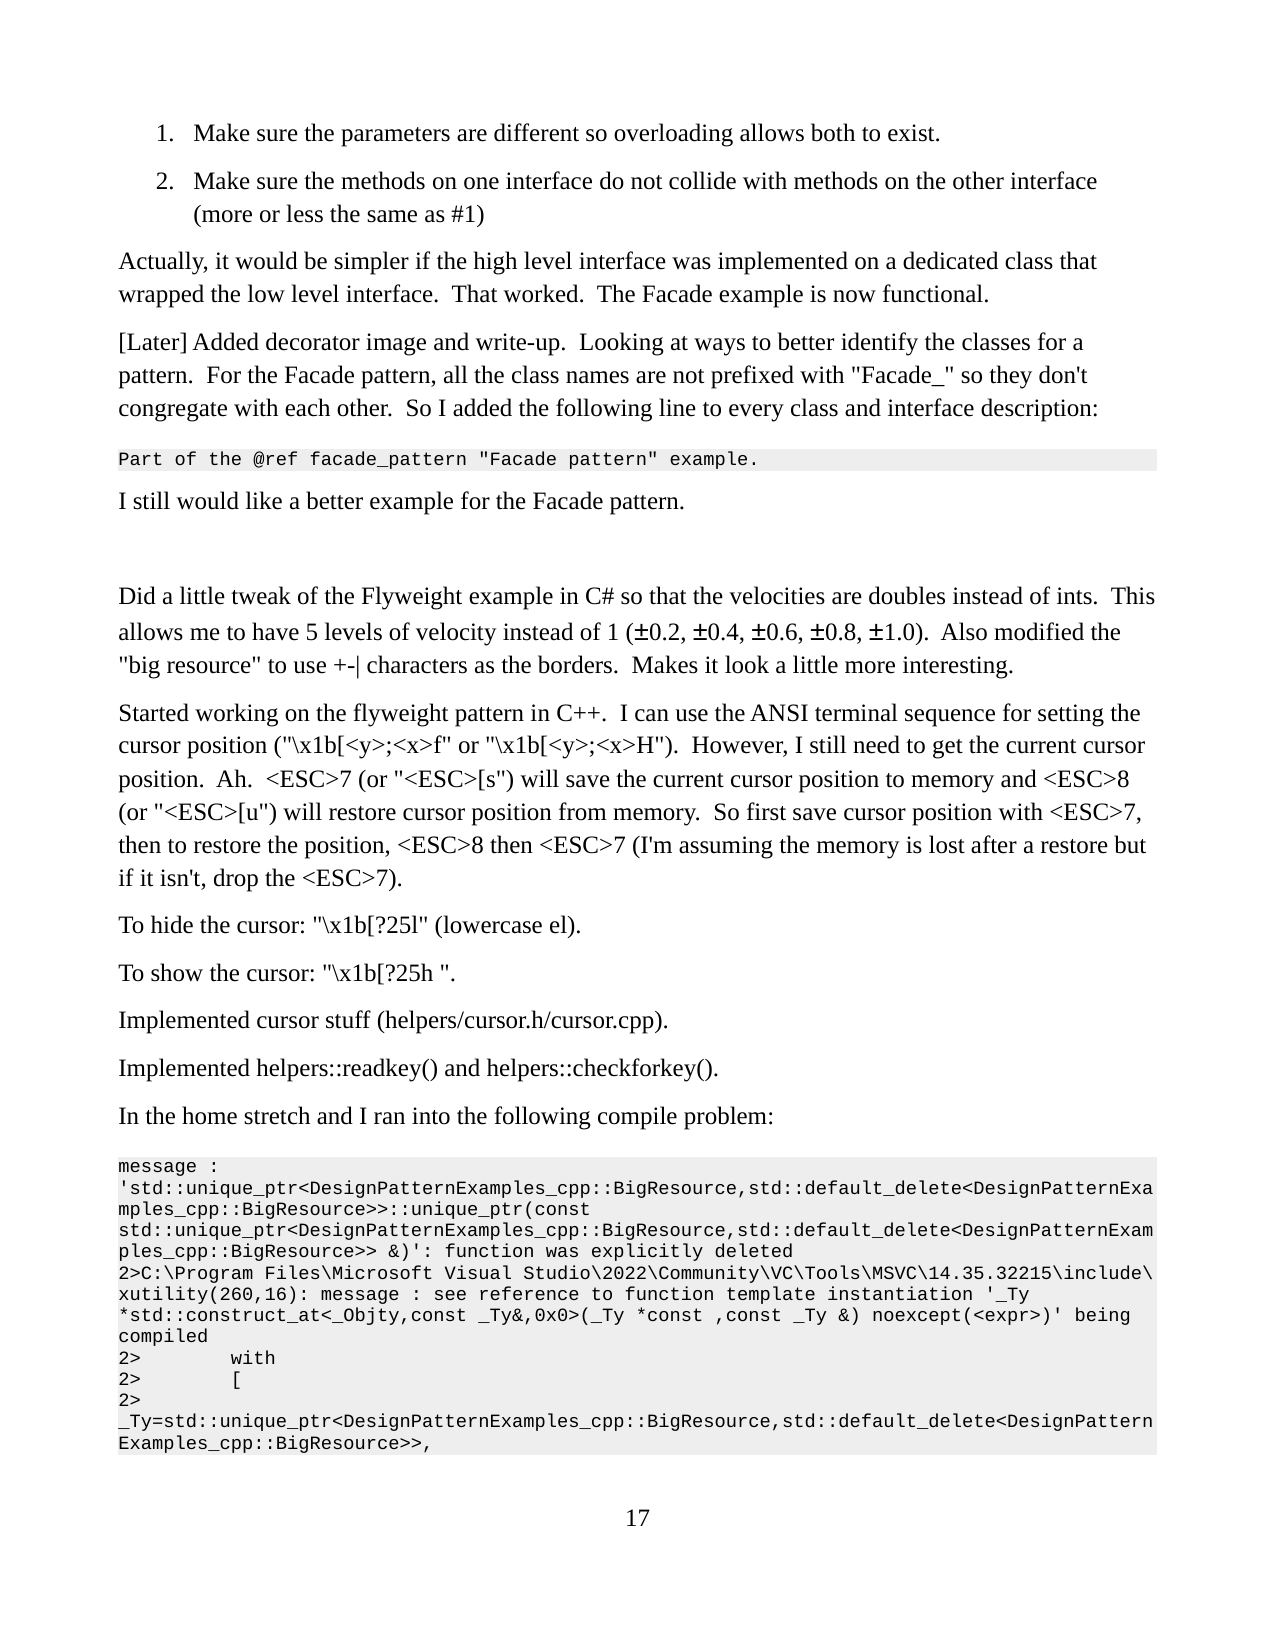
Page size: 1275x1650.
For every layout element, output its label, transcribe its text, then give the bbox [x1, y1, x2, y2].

text message : 'std::unique_ptr<DesignPatternExamples_cpp::BigResource,std::default_delete<DesignPatternExamples_cpp::BigResource>>::unique_ptr(const std::unique_ptr<DesignPatternExamples_cpp::BigResource,std::default_delete<DesignPatternExamples_cpp::BigResource>> &)': function was explicitly deleted [118, 1157, 1157, 1263]
text Did a little tweak of the Flyweight example in C# so that the velocities are doubles instead of ints. This allows me to have 5 levels of velocity instead of 1 (±0.2, ±0.4, ±0.6, ±0.8, ±1.0). Also modified the "big resource" to use +-| characters as the borders. Makes it look a little more interesting. [118, 581, 1157, 679]
text 2> _Ty=std::unique_ptr<DesignPatternExamples_cpp::BigResource,std::default_delete<DesignPatternExamples_cpp::BigResource>>, [118, 1391, 1157, 1455]
text I still would like a better example for the Facade pattern. [118, 486, 1157, 514]
list Make sure the methods on one interface do not collide with methods on the other interface (more or less the same as #1) [156, 166, 1157, 227]
text In the home stretch and I ran into the following compile problem: [118, 1101, 1157, 1129]
text 2> [ [118, 1370, 1157, 1391]
text Actually, it would be simpler if the high level interface was implemented on a dedicated class that wrapped the low level interface. That worked. The Facade example is now functional. [118, 246, 1157, 308]
text To show the cursor: "\x1b[?25h ". [118, 958, 1157, 987]
text Started working on the flyweight pattern in C++. I can use the ANSI terminal sequence for setting the cursor position ("\x1b[<y>;<x>f" or "\x1b[<y>;<x>H"). However, I still need to get the current cursor position. Ah. <ESC>7 (or "<ESC>[s") will save the current cursor position to memory and <ESC>8 (or "<ESC>[u") will restore cursor position from memory. So first save cursor position with <ESC>7, then to restore the position, <ESC>8 then <ESC>7 (I'm assuming the memory is lost after a restore but if it isn't, drop the <ESC>7). [118, 698, 1157, 891]
text Implemented cursor stuff (helpers/cursor.h/cursor.cpp). [118, 1006, 1157, 1034]
text [Later] Added decorator image and write-up. Looking at ways to better identify the classes for a pattern. For the Facade pattern, all the class names are not prefixed with "Facade_" so they don't congregate with each other. So I added the following line to every class and interface description: [118, 327, 1157, 422]
list Make sure the parameters are different so overloading allows both to exist. [156, 118, 1157, 147]
text Part of the @ref facade_pattern "Facade pattern" example. [118, 449, 1157, 471]
text 2>C:\Program Files\Microsoft Visual Studio\2022\Community\VC\Tools\MSVC\14.35.32215\include\xutility(260,16): message : see reference to function template instantiation '_Ty *std::construct_at<_Objty,const _Ty&,0x0>(_Ty *const ,const _Ty &) noexcept(<expr>)' being compiled [118, 1263, 1157, 1348]
text Implemented helpers::readkey() and helpers::checkforkey(). [118, 1053, 1157, 1082]
text 2> with [118, 1348, 1157, 1370]
text To hide the cursor: "\x1b[?25l" (lowercase el). [118, 910, 1157, 939]
